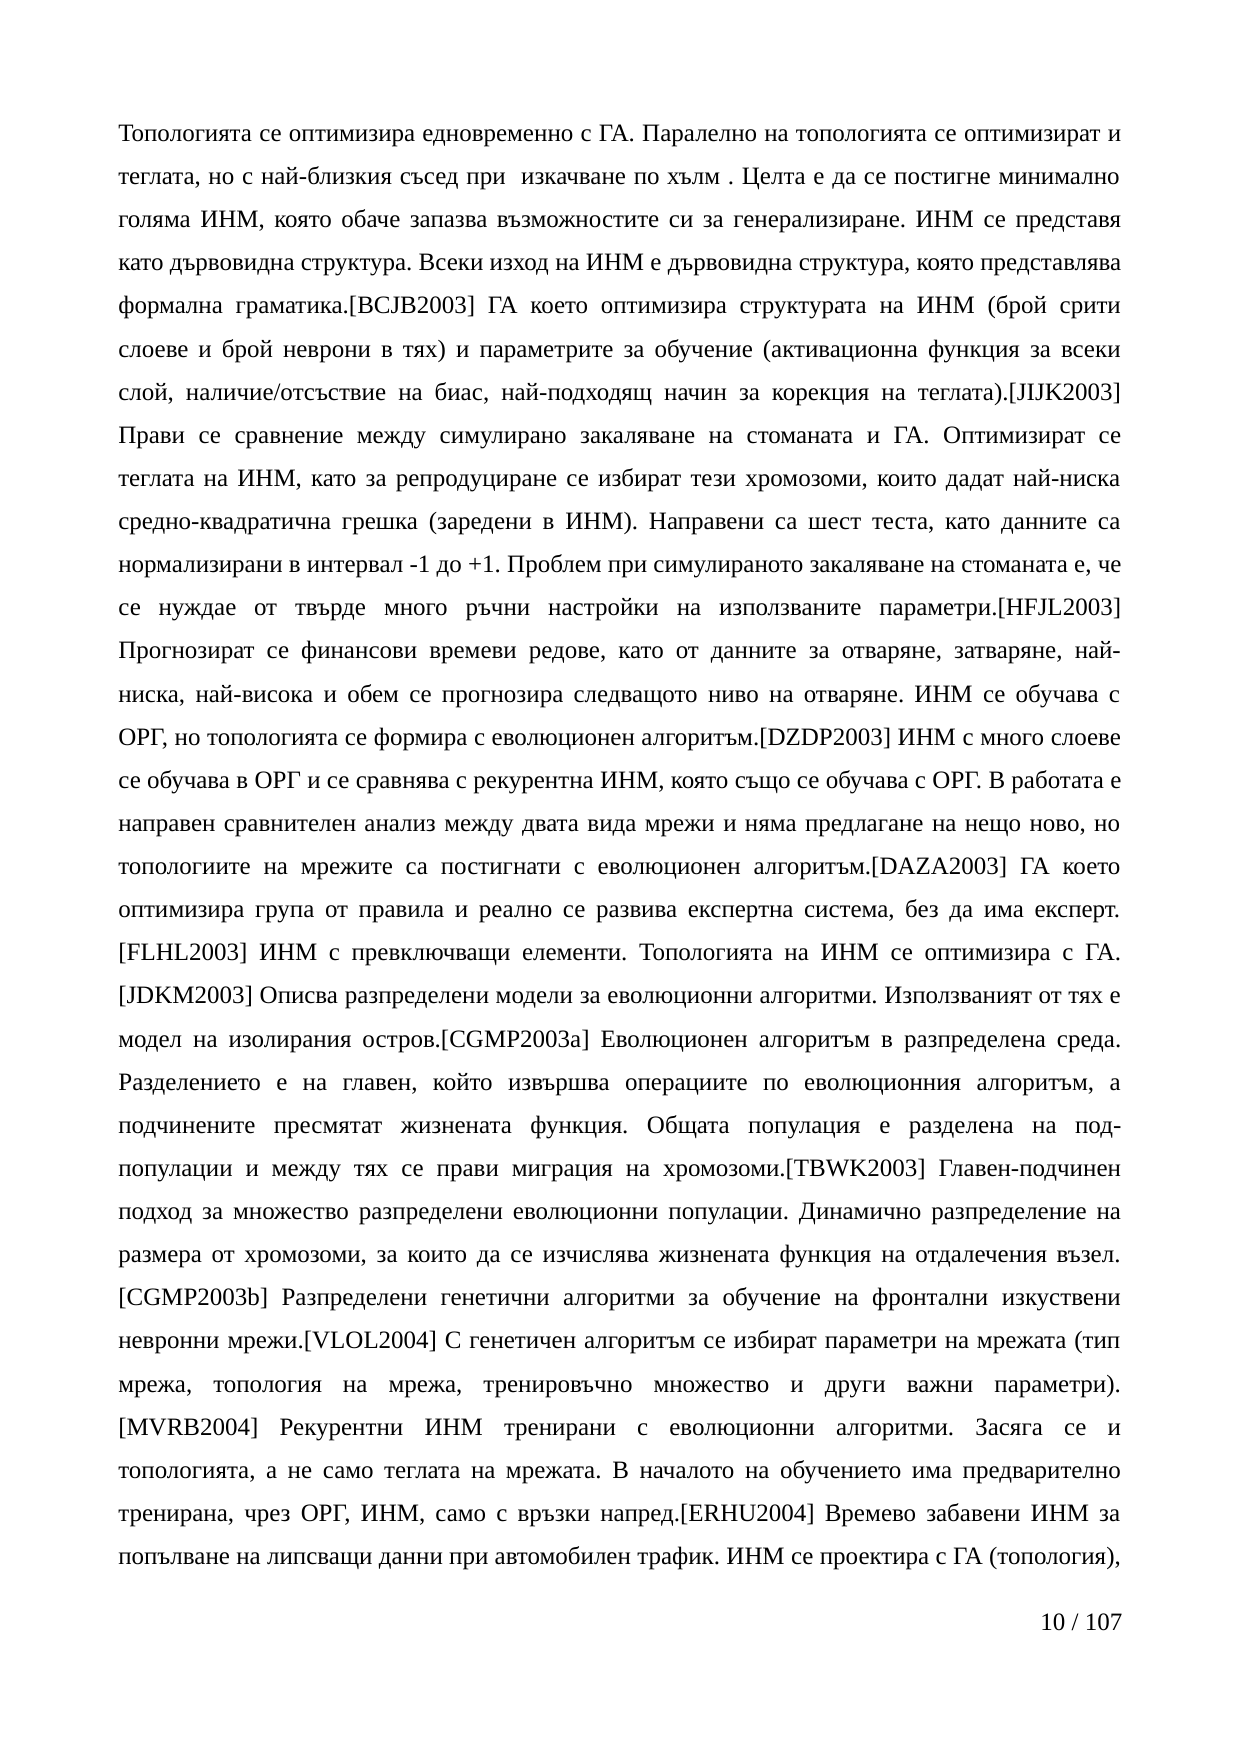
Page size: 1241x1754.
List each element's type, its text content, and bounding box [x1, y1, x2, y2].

text Топологията се оптимизира едновременно с ГА. Паралелно на топологията се оптимизират и теглата, но с най-близкия съсед при изкачване по хълм . Целта е да се постигне минимално голяма ИНМ, която обаче запазва възможностите си за генерализиране. ИНМ се представя като дървовидна структура. Всеки изход на ИНМ е дървовидна структура, която представлява формална граматика.[BCJB2003] ГА което оптимизира структурата на ИНМ (брой срити слоеве и брой неврони в тях) и параметрите за обучение (активационна функция за всеки слой, наличие/отсъствие на биас, най-подходящ начин за корекция на теглата).[JIJK2003] Прави се сравнение между симулирано закаляване на стоманата и ГА. Оптимизират се теглата на ИНМ, като за репродуциране се избират тези хромозоми, които дадат най-ниска средно-квадратична грешка (заредени в ИНМ). Направени са шест теста, като данните са нормализирани в интервал -1 до +1. Проблем при симулираното закаляване на стоманата е, че се нуждае от твърде много ръчни настройки на използваните параметри.[HFJL2003] Прогнозират се финансови времеви редове, като от данните за отваряне, затваряне, най-ниска, най-висока и обем се прогнозира следващото ниво на отваряне. ИНМ се обучава с ОРГ, но топологията се формира с еволюционен алгоритъм.[DZDP2003] ИНМ с много слоеве се обучава в ОРГ и се сравнява с рекурентна ИНМ, която също се обучава с ОРГ. В работата е направен сравнителен анализ между двата вида мрежи и няма предлагане на нещо ново, но топологиите на мрежите са постигнати с еволюционен алгоритъм.[DAZA2003] ГА което оптимизира група от правила и реално се развива експертна система, без да има експерт.[FLHL2003] ИНМ с превключващи елементи. Топологията на ИНМ се оптимизира с ГА.[JDKM2003] Описва разпределени модели за еволюционни алгоритми. Използваният от тях е модел на изолирания остров.[CGMP2003a] Еволюционен алгоритъм в разпределена среда. Разделението е на главен, който извършва операциите по еволюционния алгоритъм, а подчинените пресмятат жизнената функция. Общата популация е разделена на под-популации и между тях се прави миграция на хромозоми.[TBWK2003] Главен-подчинен подход за множество разпределени еволюционни популации. Динамично разпределение на размера от хромозоми, за които да се изчислява жизнената функция на отдалечения възел.[CGMP2003b] Разпределени генетични алгоритми за обучение на фронтални изкуствени невронни мрежи.[VLOL2004] С генетичен алгоритъм се избират параметри на мрежата (тип мрежа, топология на мрежа, тренировъчно множество и други важни параметри).[MVRB2004] Рекурентни ИНМ тренирани с еволюционни алгоритми. Засяга се и топологията, а не само теглата на мрежата. В началото на обучението има предварително тренирана, чрез ОРГ, ИНМ, само с връзки напред.[ERHU2004] Времево забавени ИНМ за попълване на липсващи данни при автомобилен трафик. ИНМ се проектира с ГА (топология), [118, 118, 1122, 1570]
